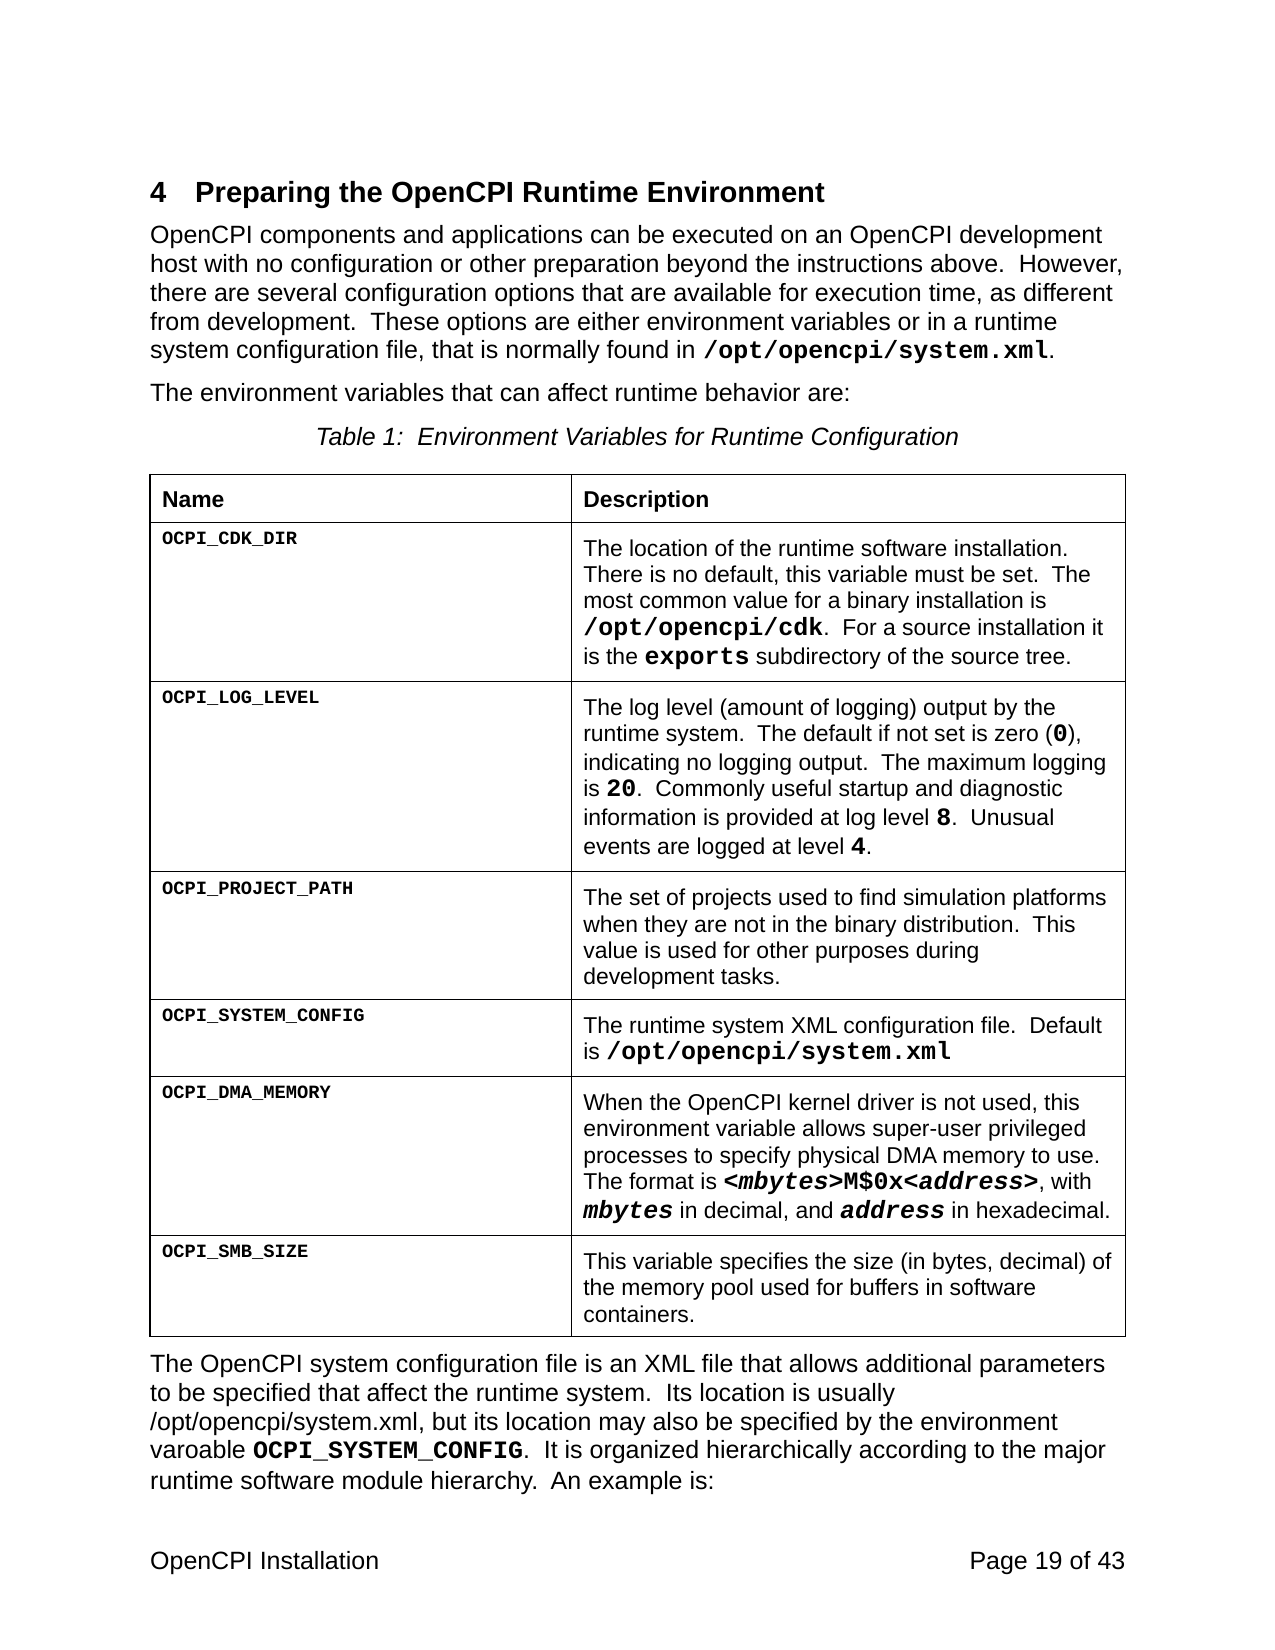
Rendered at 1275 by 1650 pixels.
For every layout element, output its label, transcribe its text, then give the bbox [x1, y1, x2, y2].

text OpenCPI components and applications can be executed on an OpenCPI development host with no configuration or other preparation beyond the instructions above. However, there are several configuration options that are available for execution time, as different from development. These options are either environment variables or in a runtime system configuration file, that is normally found in /opt/opencpi/system.xml. [150, 221, 1125, 366]
table_cell The set of projects used to find simulation platforms when they are not in the binary distribution. This value is used for other purposes during development tasks. [572, 872, 1125, 999]
table_cell The location of the runtime software installation. There is no default, this variable must be set. The most common value for a binary installation is /opt/opencpi/cdk. For a source installation it is the exports subdirectory of the source tree. [572, 523, 1125, 681]
table_cell This variable specifies the size (in bytes, decimal) of the memory pool used for buffers in software containers. [572, 1236, 1125, 1336]
table_cell OCPI_CDK_DIR [151, 523, 571, 681]
text Table 1: Environment Variables for Runtime Configuration [150, 422, 1125, 451]
table_cell OCPI_SYSTEM_CONFIG [151, 1000, 571, 1076]
table_cell When the OpenCPI kernel driver is not used, this environment variable allows super-user privileged processes to specify physical DMA memory to use. The format is <mbytes>M$0x<address>, with mbytes in decimal, and address in hexadecimal. [572, 1077, 1125, 1235]
table_cell OCPI_DMA_MEMORY [151, 1077, 571, 1235]
table_cell OCPI_PROJECT_PATH [151, 872, 571, 999]
text The OpenCPI system configuration file is an XML file that allows additional parameters to be specified that affect the runtime system. Its location is usually /opt/opencpi/system.xml, but its location may also be specified by the environment varoable OCPI_SYSTEM_CONFIG. It is organized hierarchically according to the major runtime software module hierarchy. An example is: [150, 1349, 1125, 1495]
table_cell The runtime system XML configuration file. Default is /opt/opencpi/system.xml [572, 1000, 1125, 1076]
table_cell OCPI_LOG_LEVEL [151, 682, 571, 871]
table_header Description [572, 475, 1125, 522]
text The environment variables that can affect runtime behavior are: [150, 378, 1125, 407]
table_cell The log level (amount of logging) output by the runtime system. The default if not set is zero (0), indicating no logging output. The maximum logging is 20. Commonly useful startup and diagnostic information is provided at log level 8. Unusual events are logged at level 4. [572, 682, 1125, 871]
subtitle Preparing the OpenCPI Runtime Environment [150, 175, 1125, 208]
table_header Name [151, 475, 571, 522]
table_cell OCPI_SMB_SIZE [151, 1236, 571, 1336]
